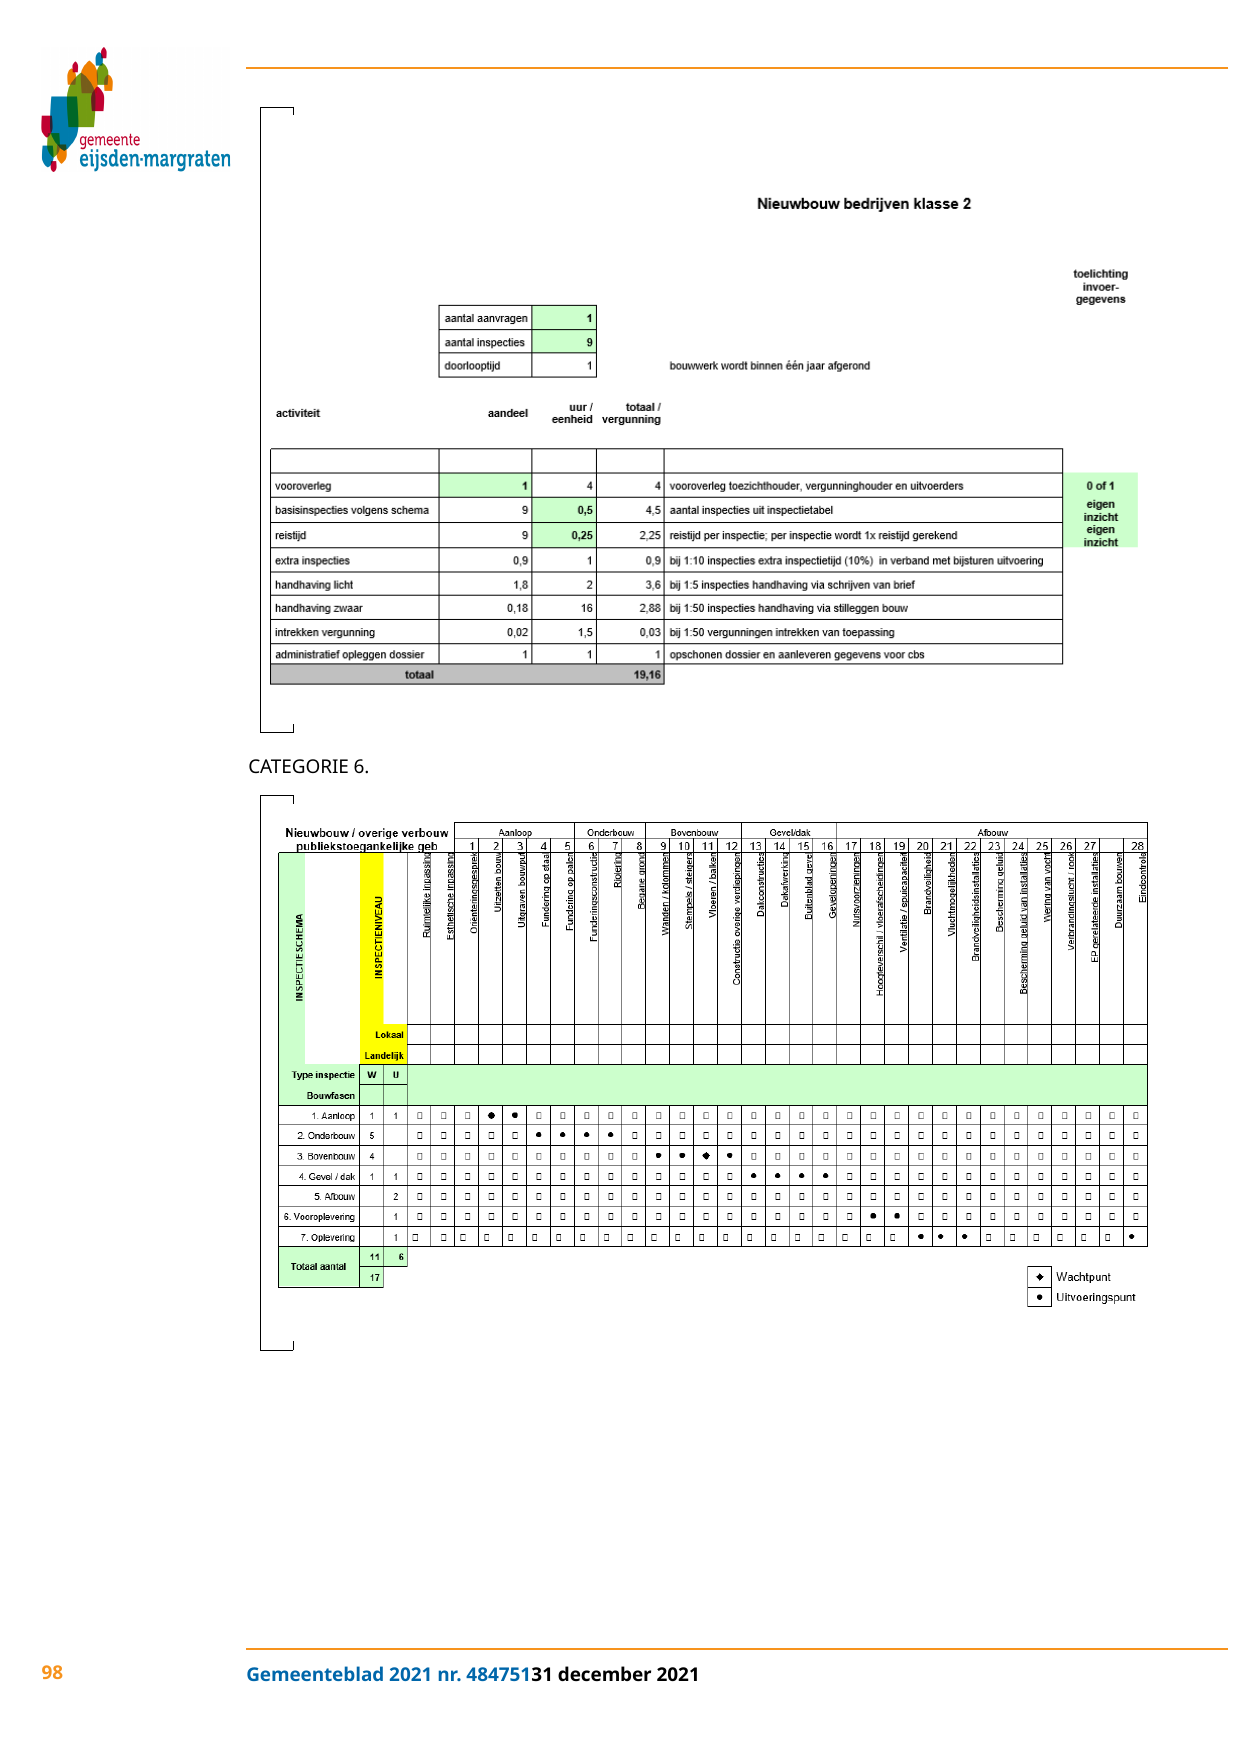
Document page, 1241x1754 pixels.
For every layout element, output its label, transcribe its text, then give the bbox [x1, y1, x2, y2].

text CATEGORIE 6. [248, 754, 1152, 779]
picture [41, 47, 231, 172]
picture [268, 115, 1155, 724]
picture [268, 804, 1155, 1341]
